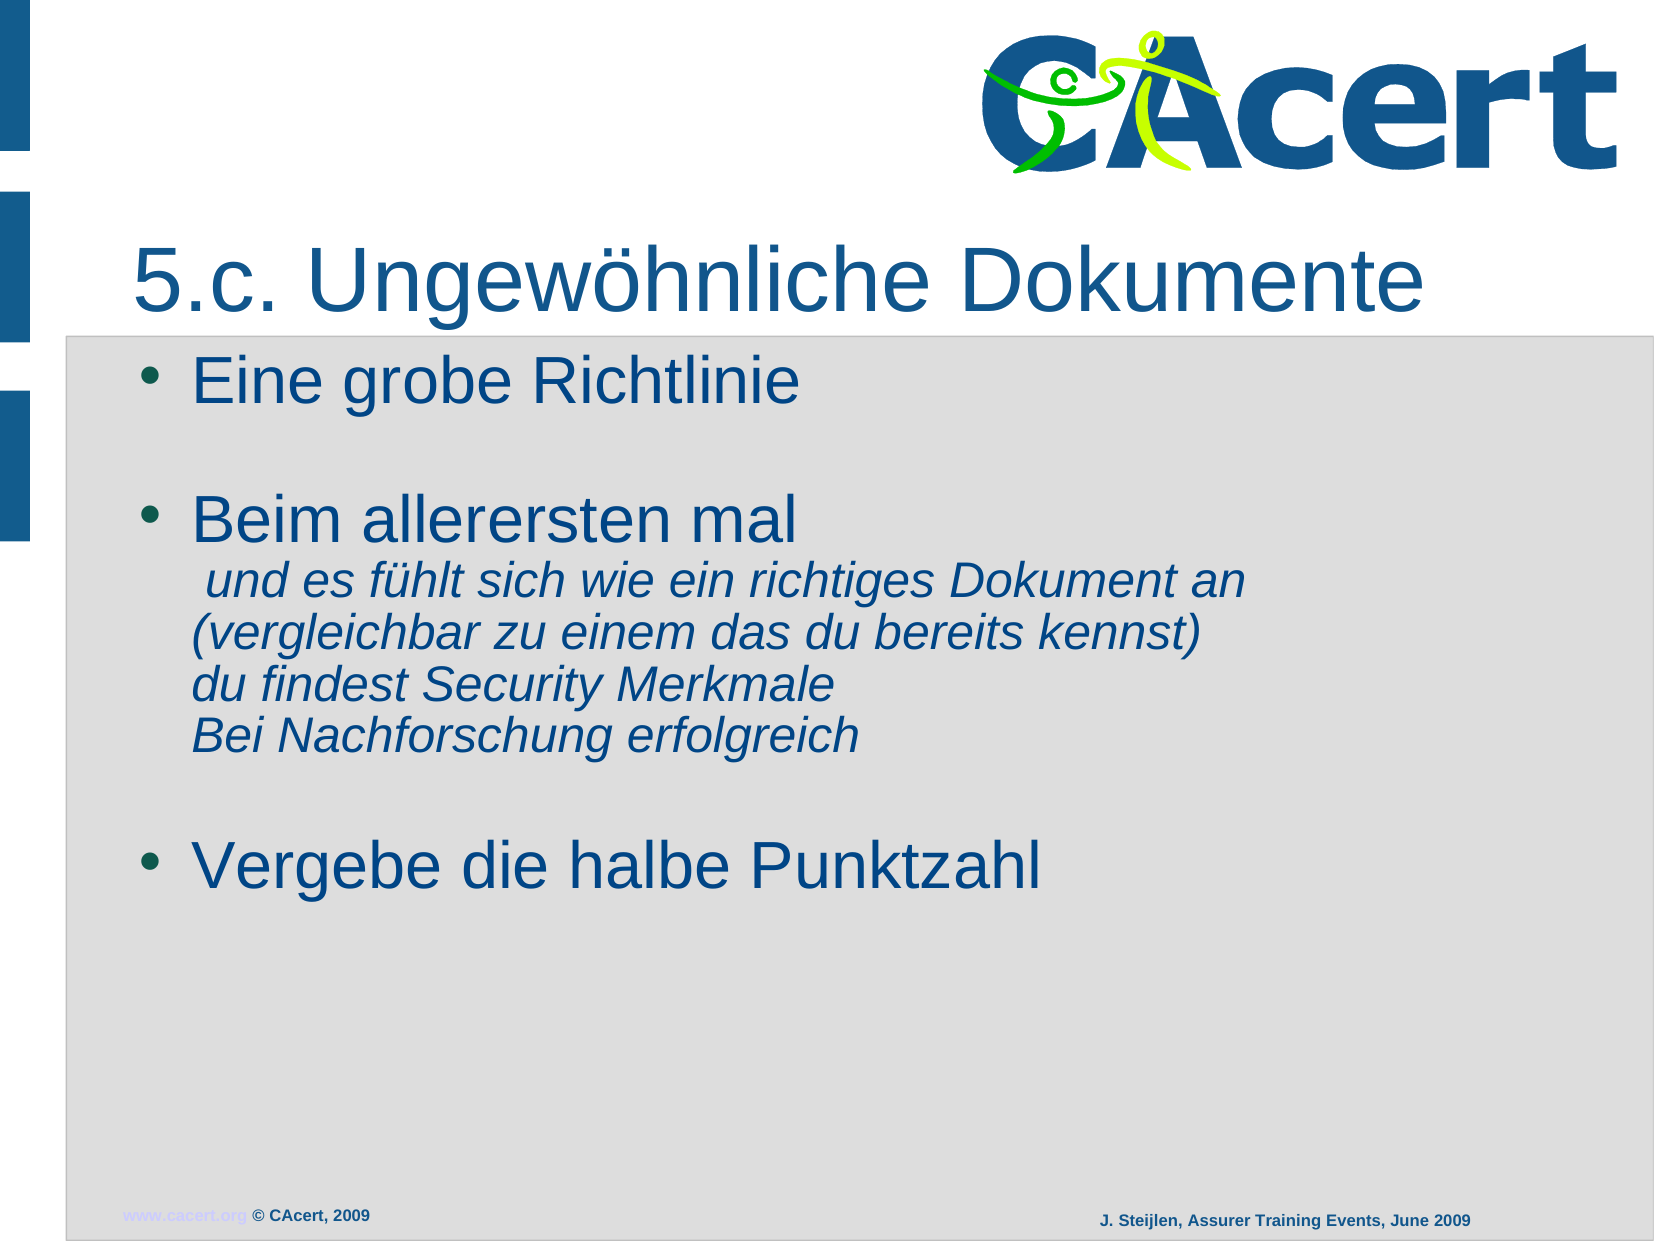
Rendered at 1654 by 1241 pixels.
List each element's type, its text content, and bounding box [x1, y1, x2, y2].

text_box 5.c. Ungewöhnliche Dokumente [118, 118, 1444, 339]
list Eine grobe Richtlinie Beim allerersten mal und es fühlt sich wie ein richtiges Dokument an (vergleichbar zu einem das du bereits kennst) du findest Security Merkmale Bei Nachforschung erfolgreich Vergebe die halbe Punktzahl [121, 342, 1565, 1152]
